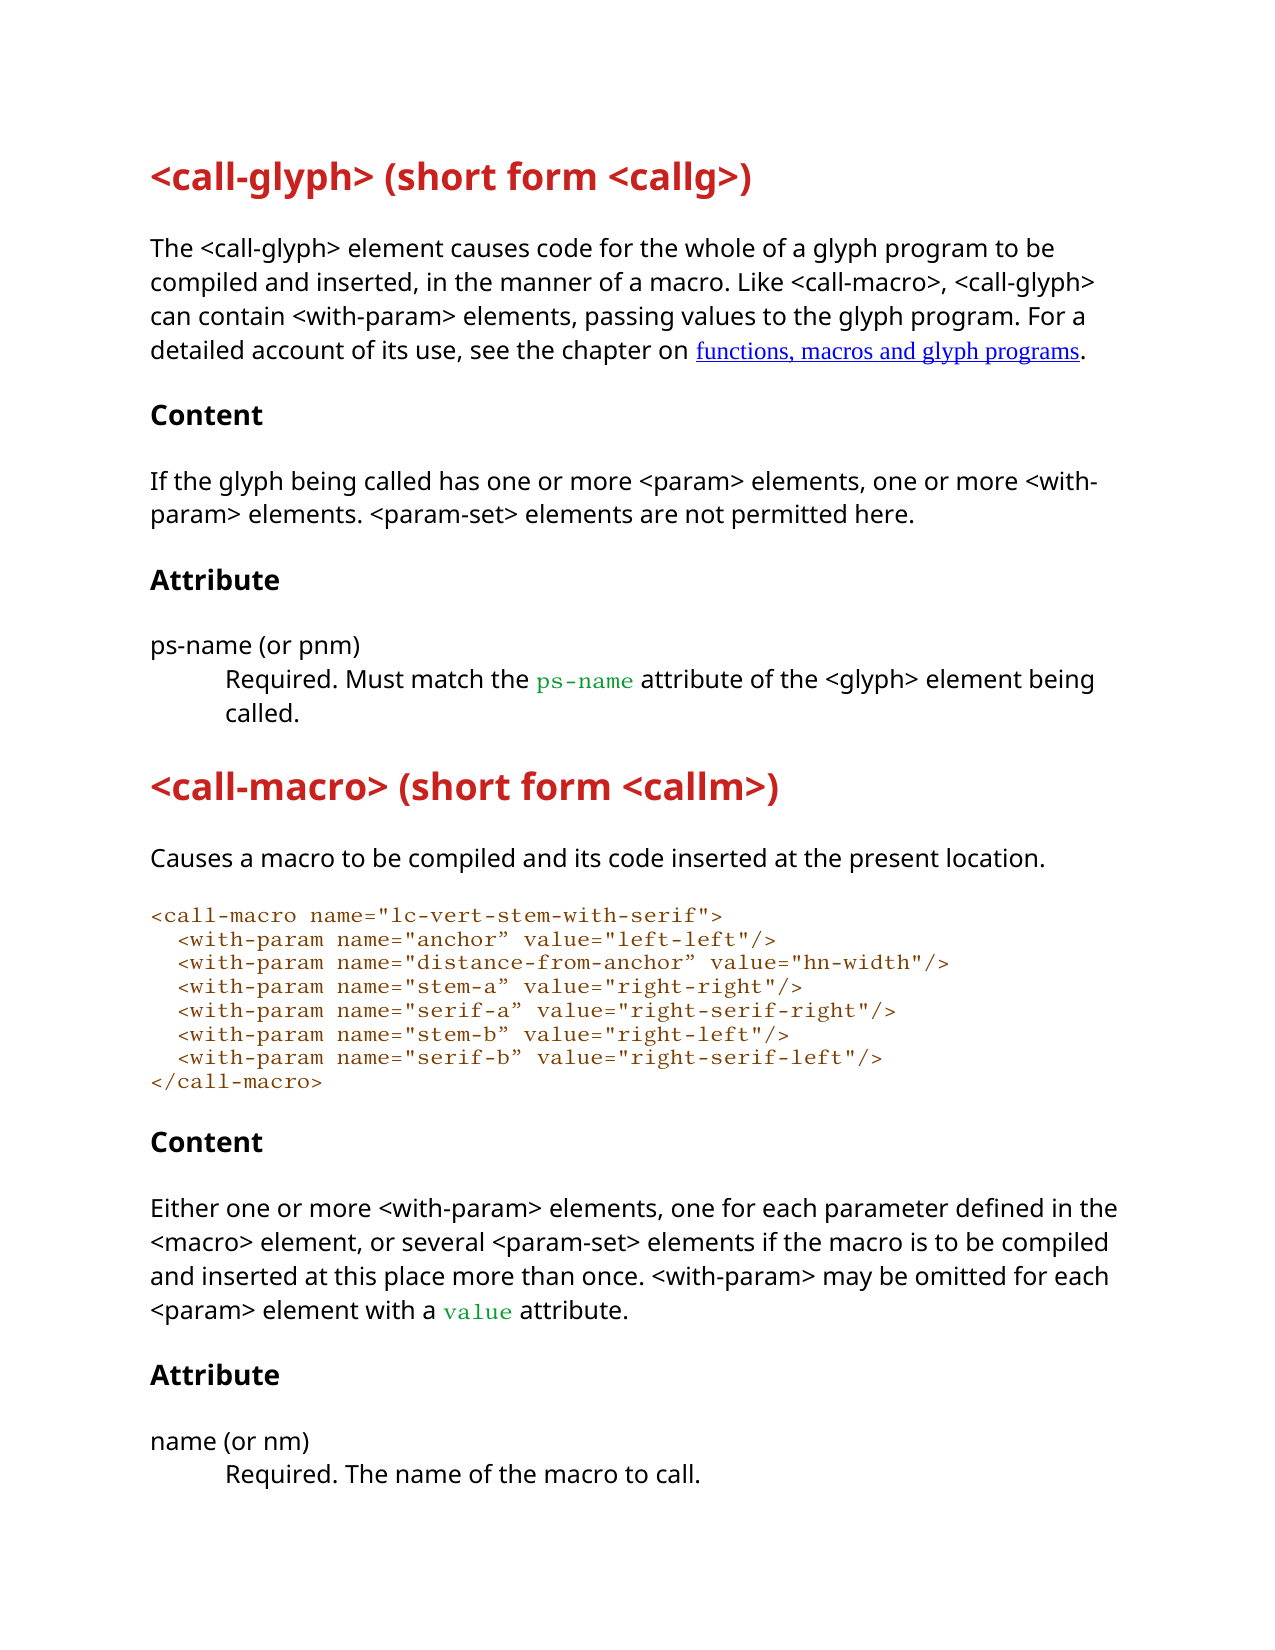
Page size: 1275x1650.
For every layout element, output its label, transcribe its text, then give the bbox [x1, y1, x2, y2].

subtitle Attribute [150, 1356, 1125, 1394]
text ps-name (or pnm) [150, 628, 1125, 662]
text <with-param name="stem-a” value="right-right"/> [150, 975, 1125, 998]
text <with-param name="serif-a” value="right-serif-right"/> [150, 998, 1125, 1022]
text If the glyph being called has one or more <param> elements, one or more <with-param> elements. <param-set> elements are not permitted here. [150, 463, 1125, 531]
text <call-macro name="lc-vert-stem-with-serif"> [150, 903, 1125, 927]
subtitle Content [150, 396, 1125, 434]
text <with-param name="distance-from-anchor” value="hn-width"/> [150, 951, 1125, 975]
text Required. The name of the macro to call. [225, 1457, 1125, 1491]
text The <call-glyph> element causes code for the whole of a glyph program to be compiled and inserted, in the manner of a macro. Like <call-macro>, <call-glyph> can contain <with-param> elements, passing values to the glyph program. For a detailed account of its use, see the chapter on functions, macros and glyph programs. [150, 230, 1125, 366]
text Either one or more <with-param> elements, one for each parameter defined in the <macro> element, or several <param-set> elements if the macro is to be compiled and inserted at this place more than once. <with-param> may be omitted for each <param> element with a value attribute. [150, 1190, 1125, 1326]
text <with-param name="serif-b” value="right-serif-left"/> [150, 1046, 1125, 1070]
subtitle Content [150, 1123, 1125, 1161]
text </call-macro> [150, 1070, 1125, 1093]
text Causes a macro to be compiled and its code inserted at the present location. [150, 840, 1125, 874]
text <with-param name="anchor” value="left-left"/> [150, 927, 1125, 951]
subtitle <call-macro> (short form <callm>) [150, 760, 1125, 811]
text name (or nm) [150, 1423, 1125, 1457]
subtitle <call-glyph> (short form <callg>) [150, 150, 1125, 201]
text <with-param name="stem-b” value="right-left"/> [150, 1022, 1125, 1046]
text Required. Must match the ps-name attribute of the <glyph> element being called. [225, 662, 1125, 730]
subtitle Attribute [150, 560, 1125, 599]
